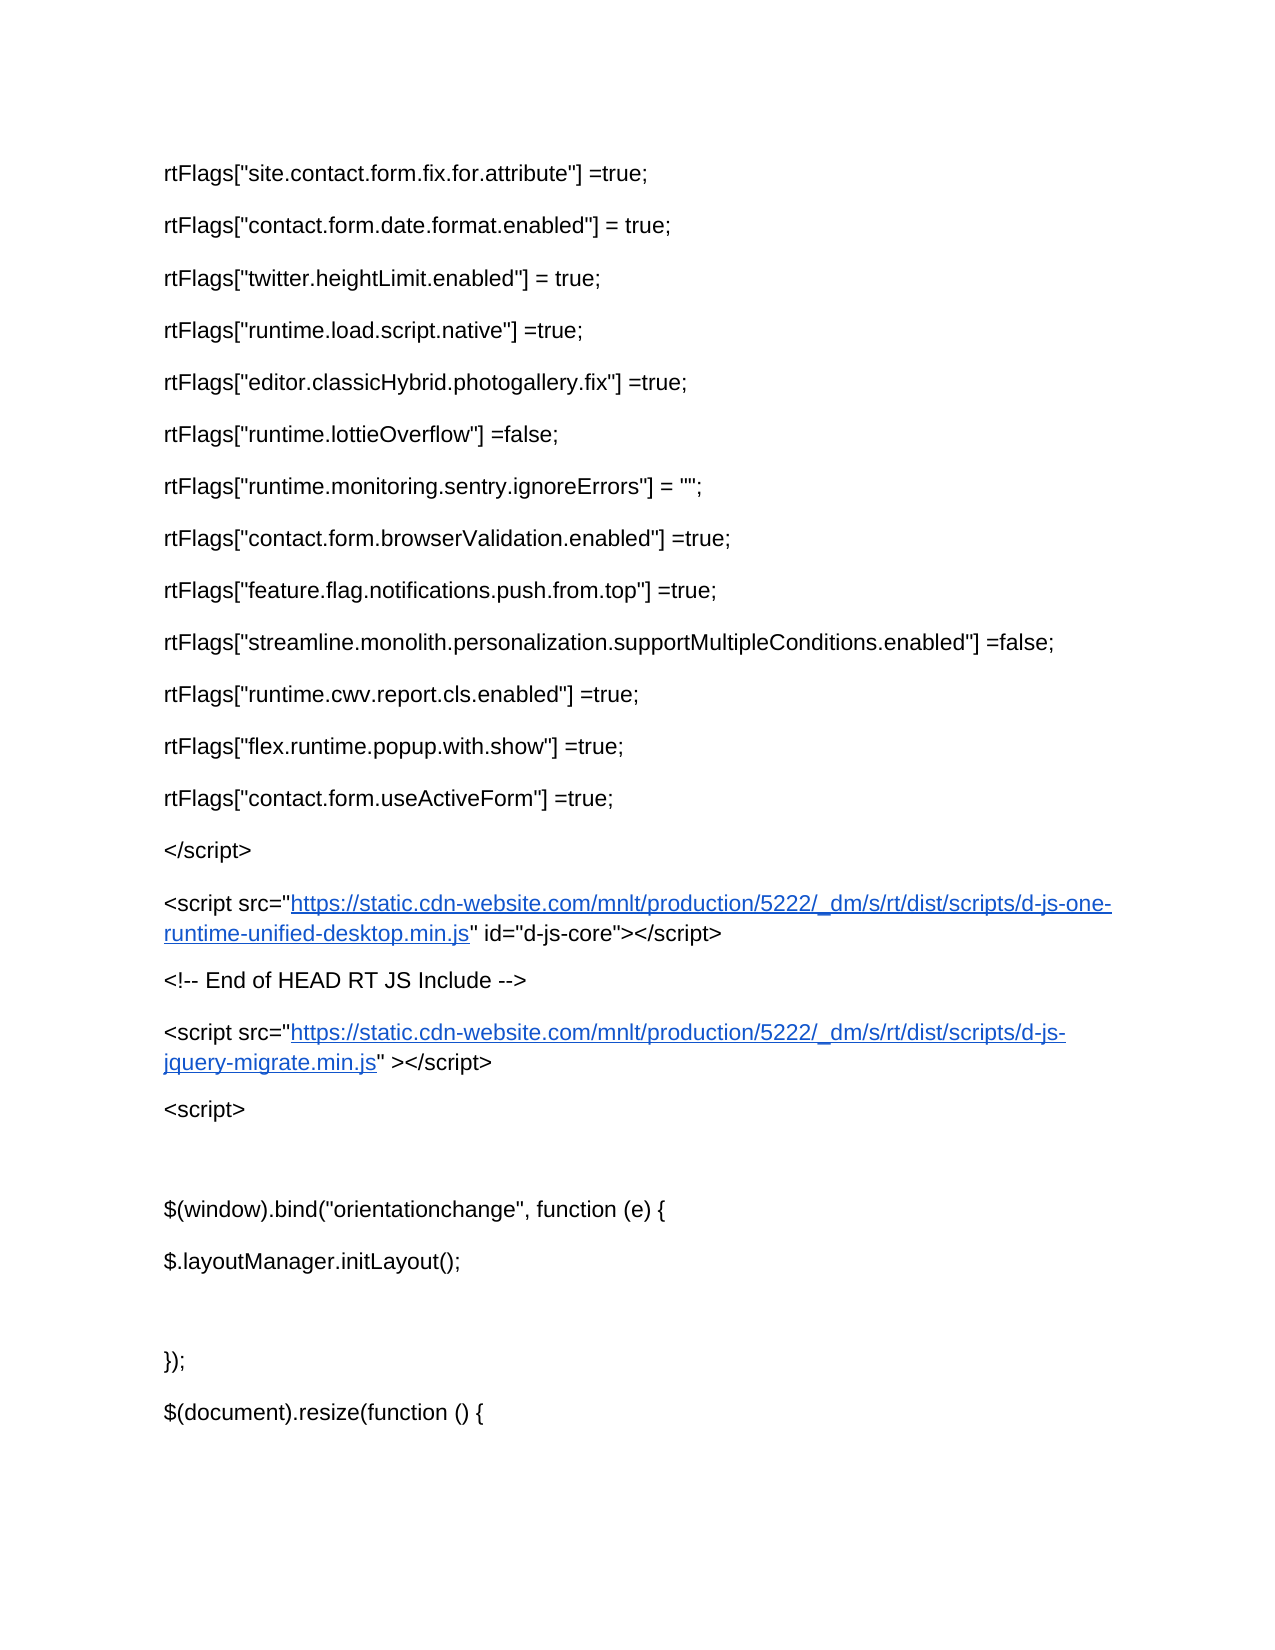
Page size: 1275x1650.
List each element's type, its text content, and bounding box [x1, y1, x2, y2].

table_cell rtFlags["runtime.cwv.report.cls.enabled"] =true; [153, 671, 1125, 723]
table_cell $.layoutManager.initLayout(); [153, 1238, 1125, 1289]
table_cell <!-- End of HEAD RT JS Include --> [153, 957, 1125, 1009]
table_cell rtFlags["twitter.heightLimit.enabled"] = true; [153, 254, 1125, 306]
table_cell rtFlags["streamline.monolith.personalization.supportMultipleConditions.enabled"] =false; [153, 619, 1125, 671]
table_cell <script src="https://static.cdn-website.com/mnlt/production/5222/_dm/s/rt/dist/scripts/d-js-jquery-migrate.min.js" ></script> [153, 1009, 1125, 1086]
table_cell $(document).resize(function () { [153, 1389, 1125, 1441]
table_cell rtFlags["runtime.load.script.native"] =true; [153, 306, 1125, 358]
table_cell rtFlags["feature.flag.notifications.push.from.top"] =true; [153, 567, 1125, 619]
table_cell rtFlags["contact.form.useActiveForm"] =true; [153, 775, 1125, 827]
table_cell [153, 1441, 1125, 1488]
table_cell rtFlags["runtime.lottieOverflow"] =false; [153, 410, 1125, 462]
table_cell rtFlags["runtime.monitoring.sentry.ignoreErrors"] = ""; [153, 463, 1125, 514]
table_cell rtFlags["site.contact.form.fix.for.attribute"] =true; [153, 150, 1125, 202]
table_cell <script src="https://static.cdn-website.com/mnlt/production/5222/_dm/s/rt/dist/scripts/d-js-one-runtime-unified-desktop.min.js" id="d-js-core"></script> [153, 879, 1125, 957]
table_cell [153, 1138, 1125, 1185]
table_cell rtFlags["flex.runtime.popup.with.show"] =true; [153, 723, 1125, 775]
table_cell rtFlags["contact.form.browserValidation.enabled"] =true; [153, 515, 1125, 567]
table_cell </script> [153, 827, 1125, 879]
table_cell $(window).bind("orientationchange", function (e) { [153, 1185, 1125, 1237]
table_cell rtFlags["editor.classicHybrid.photogallery.fix"] =true; [153, 358, 1125, 410]
table_cell [153, 1290, 1125, 1337]
table_cell }); [153, 1337, 1125, 1389]
table_cell <script> [153, 1086, 1125, 1138]
table_cell rtFlags["contact.form.date.format.enabled"] = true; [153, 202, 1125, 254]
